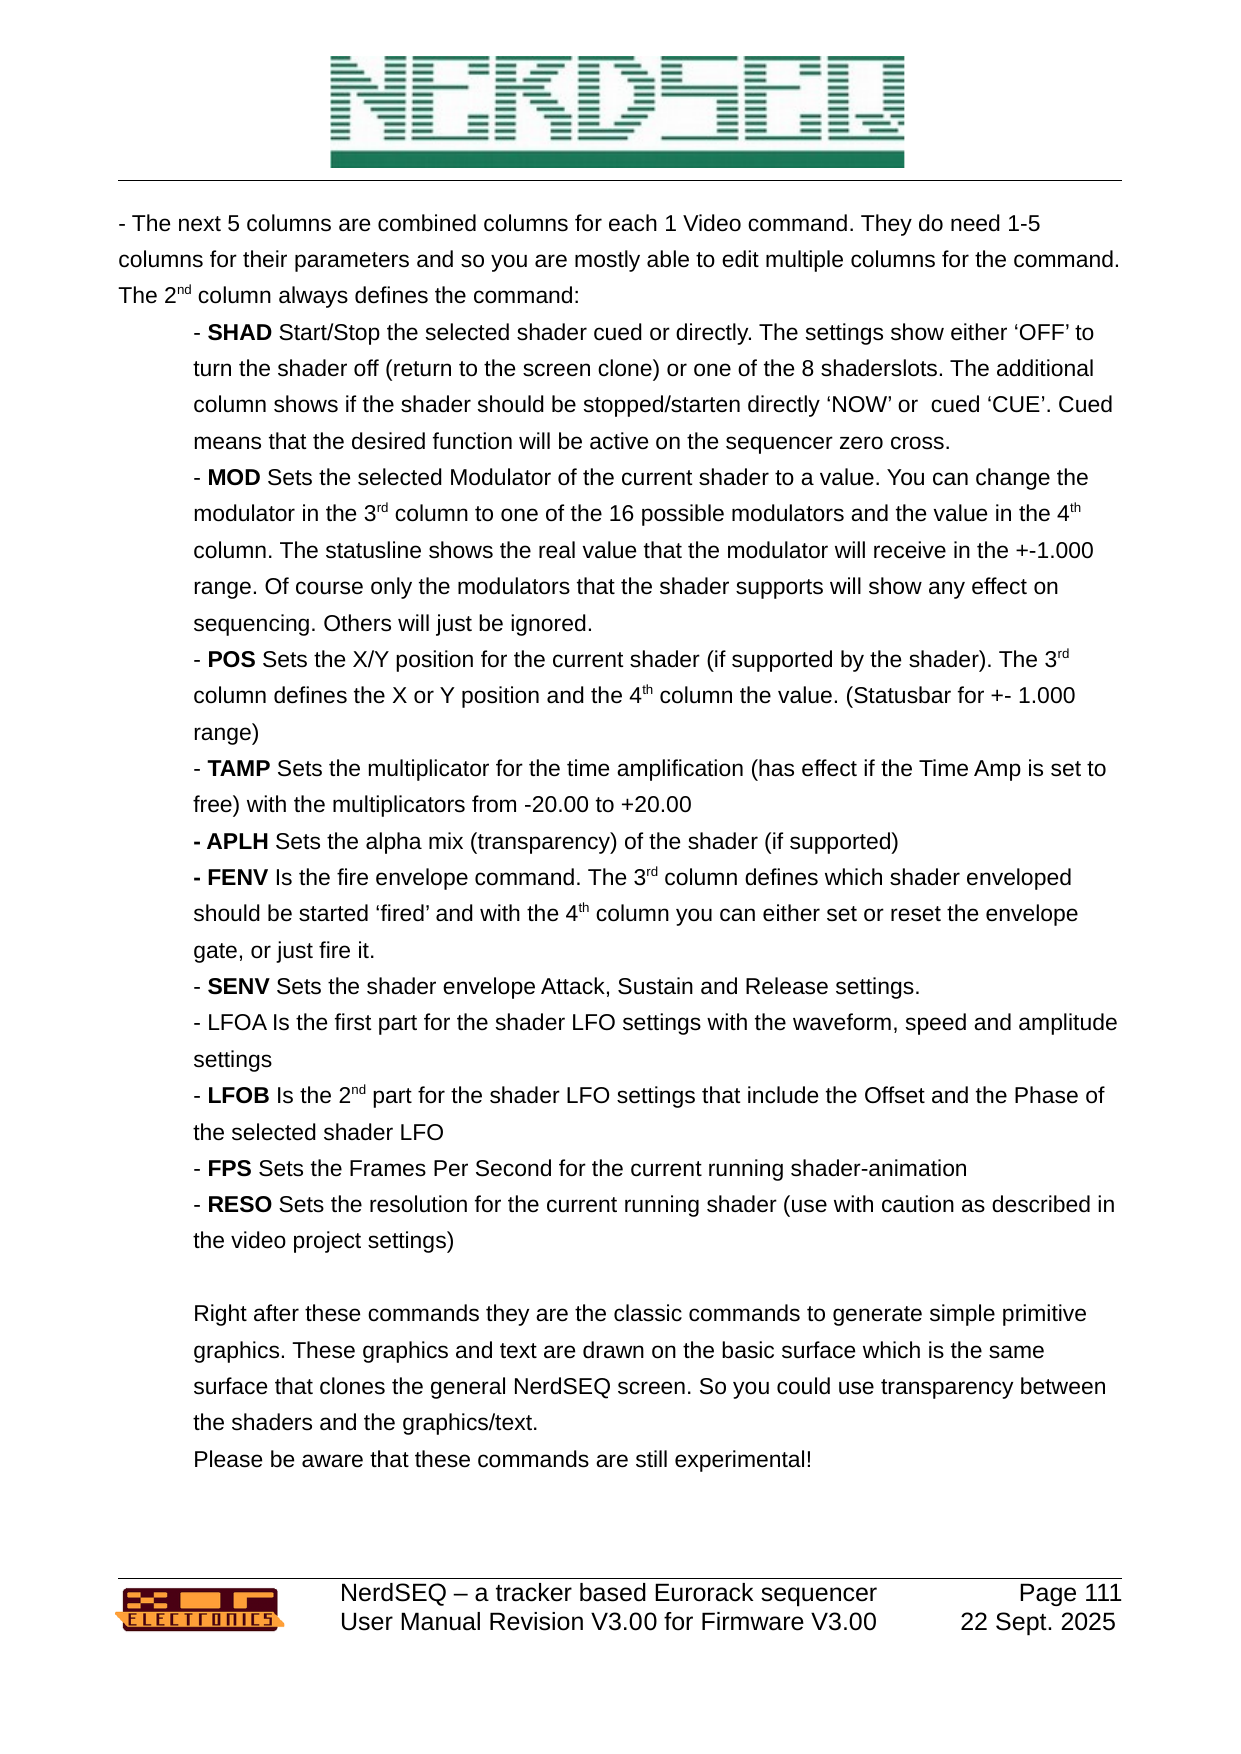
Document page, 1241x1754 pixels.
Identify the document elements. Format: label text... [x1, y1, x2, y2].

text - FENV Is the fire envelope command. The 3rd column defines which shader enveloped should be started ‘fired’ and with the 4th column you can either set or reset the envelope gate, or just fire it. [193, 864, 1122, 963]
text - FPS Sets the Frames Per Second for the current running shader-animation [193, 1155, 1122, 1181]
text - APLH Sets the alpha mix (transparency) of the shader (if supported) [193, 828, 1122, 854]
text - LFOB Is the 2nd part for the shader LFO settings that include the Offset and the Phase of the selected shader LFO [193, 1082, 1122, 1145]
text - TAMP Sets the multiplicator for the time amplification (has effect if the Time Amp is set to free) with the multiplicators from -20.00 to +20.00 [193, 755, 1122, 818]
text - SHAD Start/Stop the selected shader cued or directly. The settings show either ‘OFF’ to turn the shader off (return to the screen clone) or one of the 8 shaderslots. The additional column shows if the shader should be stopped/starten directly ‘NOW’ or cued ‘CUE’. Cued means that the desired function will be active on the sequencer zero cross. [193, 319, 1122, 454]
text - RESO Sets the resolution for the current running shader (use with caution as described in the video project settings) [193, 1191, 1122, 1254]
text - The next 5 columns are combined columns for each 1 Video command. They do need 1-5 columns for their parameters and so you are mostly able to edit multiple columns for the command. The 2nd column always defines the command: [118, 209, 1122, 309]
picture [330, 56, 905, 168]
text Please be aware that these commands are still experimental! [193, 1446, 1122, 1472]
text - MOD Sets the selected Modulator of the current shader to a value. You can change the modulator in the 3rd column to one of the 16 possible modulators and the value in the 4th column. The statusline shows the real value that the modulator will receive in the +-1.000 range. Of course only the modulators that the shader supports will show any effect on sequencing. Others will just be ignored. [193, 464, 1122, 636]
text Right after these commands they are the classic commands to generate simple primitive graphics. These graphics and text are drawn on the basic surface which is the same surface that clones the general NerdSEQ screen. So you could use transparency between the shaders and the graphics/text. [193, 1300, 1122, 1436]
text - POS Sets the X/Y position for the current shader (if supported by the shader). The 3rd column defines the X or Y position and the 4th column the value. (Statusbar for +- 1.000 range) [193, 646, 1122, 745]
text - LFOA Is the first part for the shader LFO settings with the waveform, speed and amplitude settings [193, 1009, 1122, 1072]
text - SENV Sets the shader envelope Attack, Sustain and Release settings. [193, 973, 1122, 999]
picture [115, 1584, 285, 1634]
